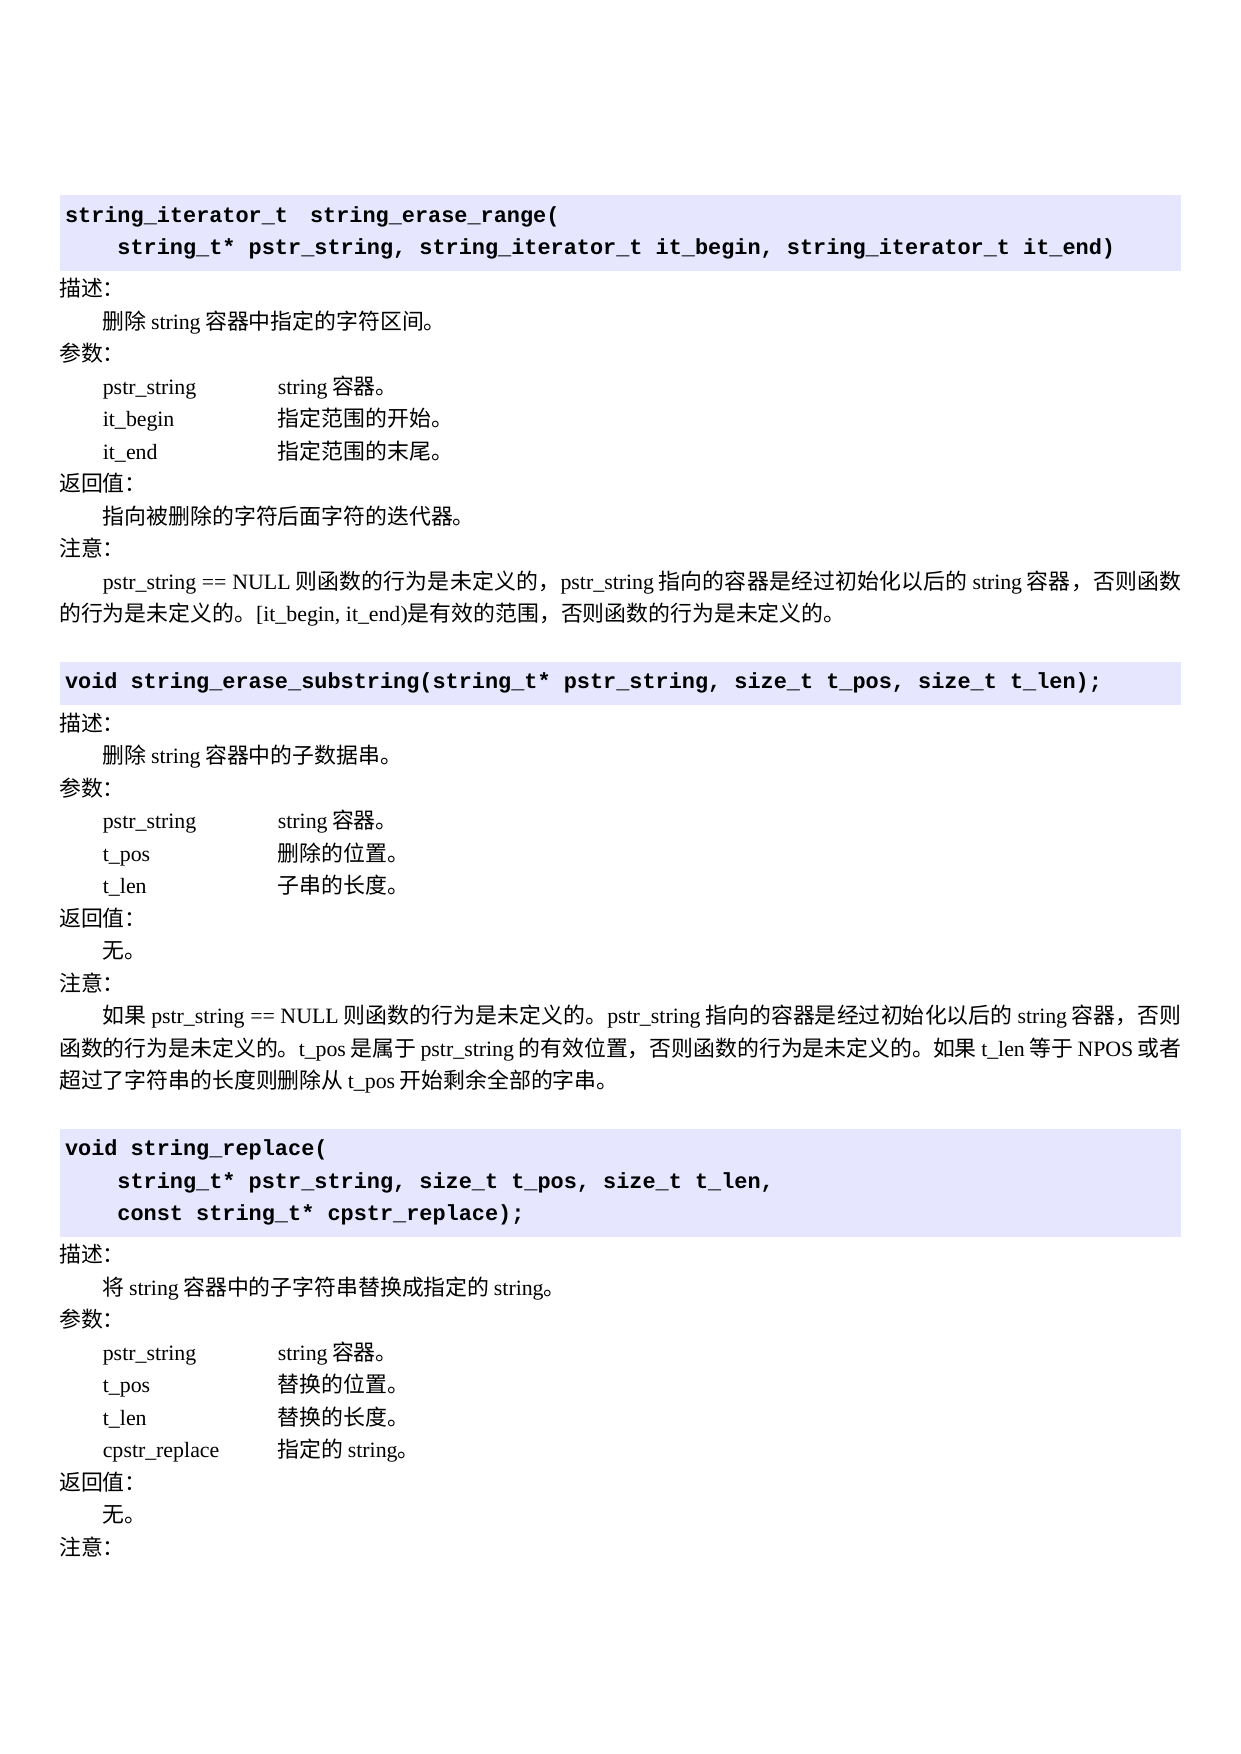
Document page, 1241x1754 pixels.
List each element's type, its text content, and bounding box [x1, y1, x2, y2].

text 注意： [59, 1529, 1181, 1562]
table_header void string_replace( string_t* pstr_string, size_t t_pos, size_t t_len, const string_t* cpstr_replace); [60, 1129, 1181, 1237]
text 无。 [59, 933, 1181, 965]
text cpstr_replace 指定的string。 [59, 1432, 1181, 1464]
text 删除string容器中指定的字符区间。 [59, 303, 1181, 336]
text 删除string容器中的子数据串。 [59, 738, 1181, 770]
text 描述： [59, 706, 1181, 738]
text t_len 替换的长度。 [59, 1399, 1181, 1432]
text t_pos 删除的位置。 [59, 835, 1181, 868]
text 无。 [59, 1497, 1181, 1529]
text pstr_string string容器。 [59, 803, 1181, 835]
text pstr_string == NULL则函数的行为是未定义的，pstr_string指向的容器是经过初始化以后的string容器，否则函数的行为是未定义的。[it_begin, it_end)是有效的范围，否则函数的行为是未定义的。 [59, 563, 1181, 628]
text 描述： [59, 272, 1181, 303]
text 将string容器中的子字符串替换成指定的string。 [59, 1269, 1181, 1302]
table_header void string_erase_substring(string_t* pstr_string, size_t t_pos, size_t t_len); [60, 662, 1181, 705]
text pstr_string string容器。 [59, 1334, 1181, 1367]
text it_end 指定范围的末尾。 [59, 433, 1181, 466]
text pstr_string string容器。 [59, 368, 1181, 401]
text 参数： [59, 770, 1181, 803]
text 返回值： [59, 466, 1181, 498]
text 如果pstr_string == NULL则函数的行为是未定义的。pstr_string指向的容器是经过初始化以后的string容器，否则函数的行为是未定义的。t_pos是属于pstr_string的有效位置，否则函数的行为是未定义的。如果t_len等于NPOS或者超过了字符串的长度则删除从t_pos开始剩余全部的字串。 [59, 998, 1181, 1095]
text t_len 子串的长度。 [59, 868, 1181, 900]
text 返回值： [59, 900, 1181, 933]
text 注意： [59, 965, 1181, 998]
text 指向被删除的字符后面字符的迭代器。 [59, 498, 1181, 531]
text t_pos 替换的位置。 [59, 1367, 1181, 1399]
text 参数： [59, 1302, 1181, 1334]
text 注意： [59, 531, 1181, 563]
text 参数： [59, 336, 1181, 368]
text 描述： [59, 1238, 1181, 1269]
text it_begin 指定范围的开始。 [59, 401, 1181, 433]
text 返回值： [59, 1464, 1181, 1497]
table_header string_iterator_t string_erase_range( string_t* pstr_string, string_iterator_t it_begin, string_iterator_t it_end) [60, 195, 1181, 271]
